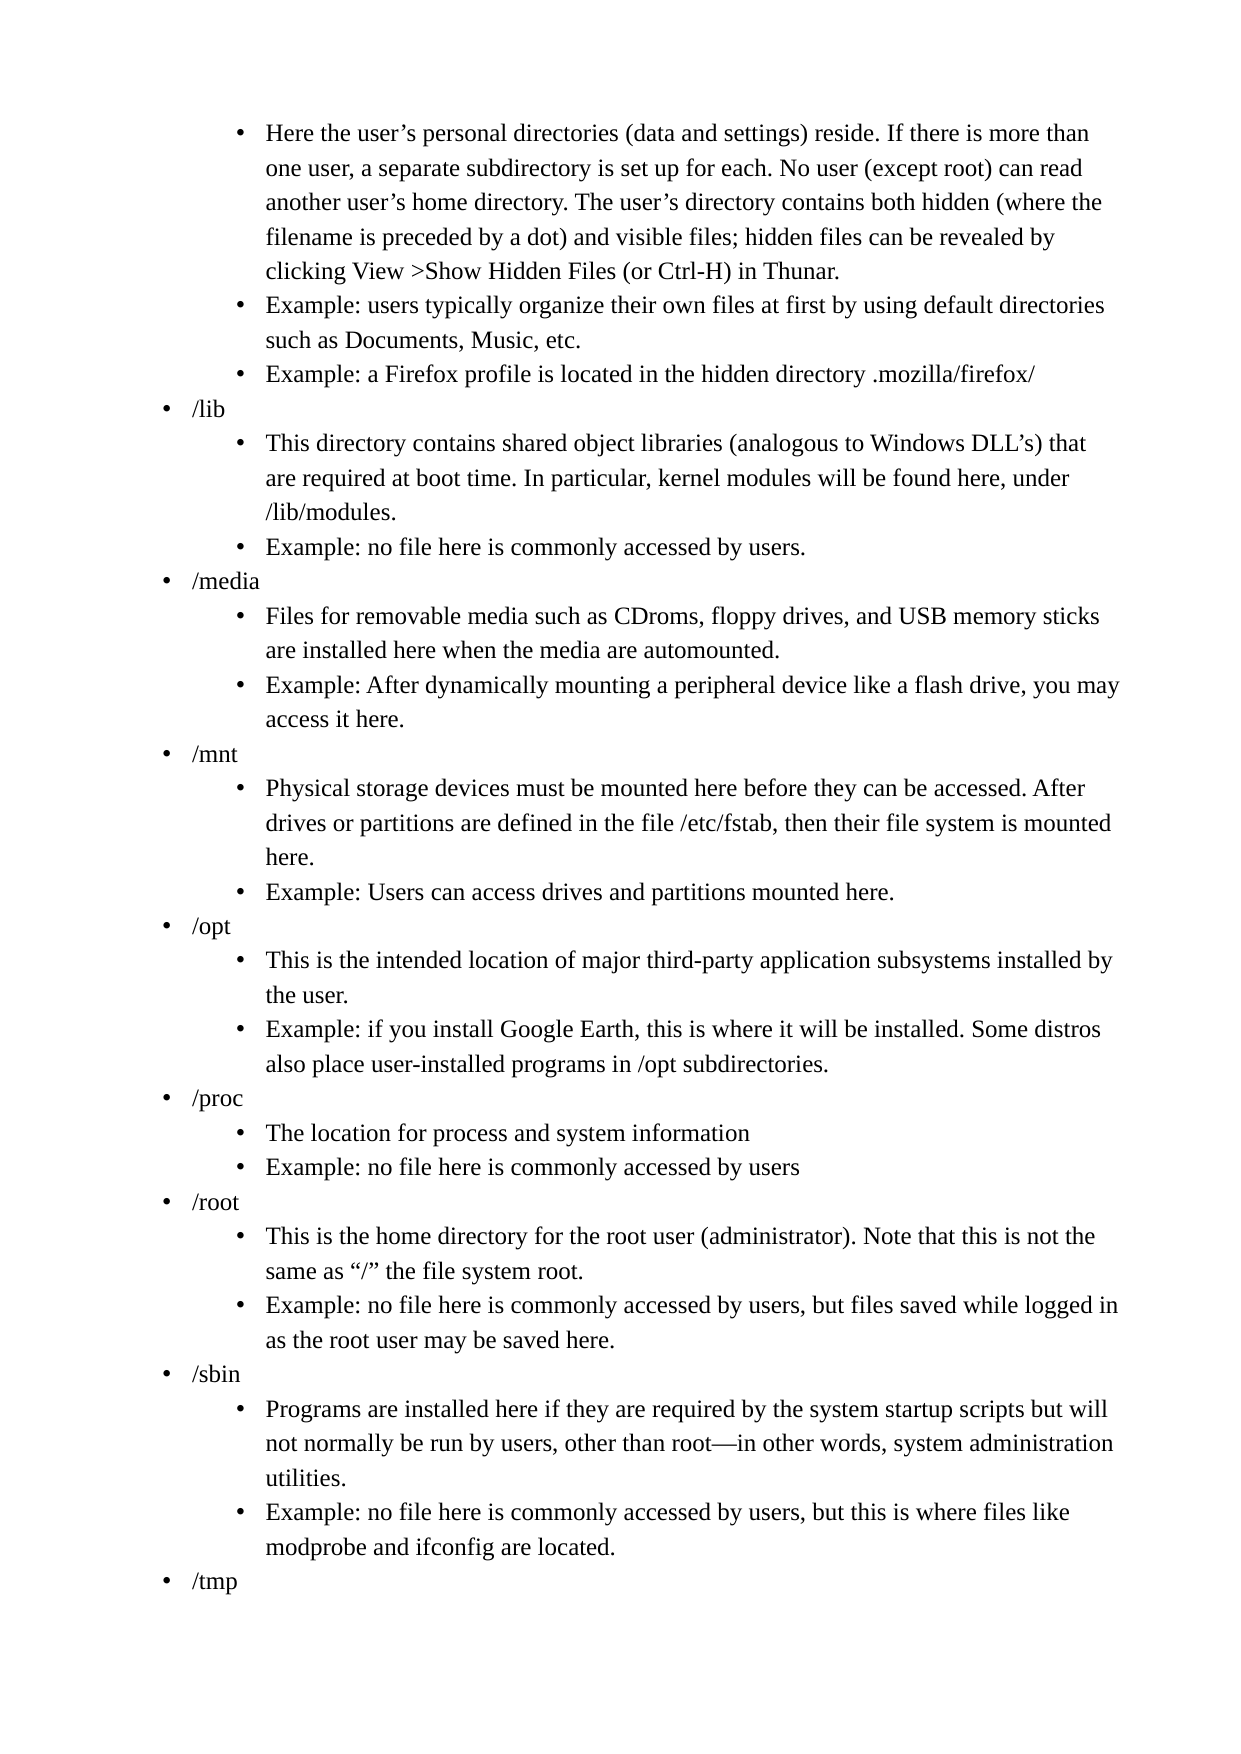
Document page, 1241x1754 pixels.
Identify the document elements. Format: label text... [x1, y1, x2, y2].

list This is the intended location of major third-party application subsystems installed by the user. [236, 946, 1122, 1009]
list Physical storage devices must be mounted here before they can be accessed. After drives or partitions are defined in the file /etc/fstab, then their file system is mounted here. [236, 773, 1122, 871]
list This directory contains shared object libraries (analogous to Windows DLL’s) that are required at boot time. In particular, kernel modules will be found here, under /lib/modules. [236, 428, 1122, 526]
list /opt [162, 911, 1122, 940]
list /root [162, 1187, 1122, 1216]
list Example: Users can access drives and partitions mounted here. [236, 877, 1122, 905]
list Example: if you install Google Earth, this is where it will be installed. Some distros also place user-installed programs in /opt subdirectories. [236, 1014, 1122, 1078]
list /proc [162, 1083, 1122, 1112]
list /media [162, 566, 1122, 595]
list Example: no file here is commonly accessed by users [236, 1152, 1122, 1181]
list Example: no file here is commonly accessed by users. [236, 532, 1122, 561]
list /lib [162, 394, 1122, 423]
list /sbin [162, 1359, 1122, 1388]
list /mnt [162, 739, 1122, 767]
list Here the user’s personal directories (data and settings) reside. If there is more than one user, a separate subdirectory is set up for each. No user (except root) can read another user’s home directory. The user’s directory contains both hidden (where the filename is preceded by a dot) and visible files; hidden files can be revealed by clicking View >Show Hidden Files (or Ctrl-H) in Thunar. [236, 118, 1122, 285]
list Example: a Firefox profile is located in the hidden directory .mozilla/firefox/ [236, 359, 1122, 388]
list Example: users typically organize their own files at first by using default directories such as Documents, Music, etc. [236, 291, 1122, 354]
list Programs are installed here if they are required by the system startup scripts but will not normally be run by users, other than root—in other words, system administration utilities. [236, 1394, 1122, 1492]
list Example: no file here is commonly accessed by users, but files saved while logged in as the root user may be saved here. [236, 1290, 1122, 1354]
list Example: After dynamically mounting a peripheral device like a flash drive, you may access it here. [236, 670, 1122, 733]
list Files for removable media such as CDroms, floppy drives, and USB memory sticks are installed here when the media are automounted. [236, 601, 1122, 664]
list /tmp [162, 1566, 1122, 1595]
list This is the home directory for the root user (administrator). Note that this is not the same as “/” the file system root. [236, 1221, 1122, 1285]
list Example: no file here is commonly accessed by users, but this is where files like modprobe and ifconfig are located. [236, 1497, 1122, 1561]
list The location for process and system information [236, 1118, 1122, 1147]
